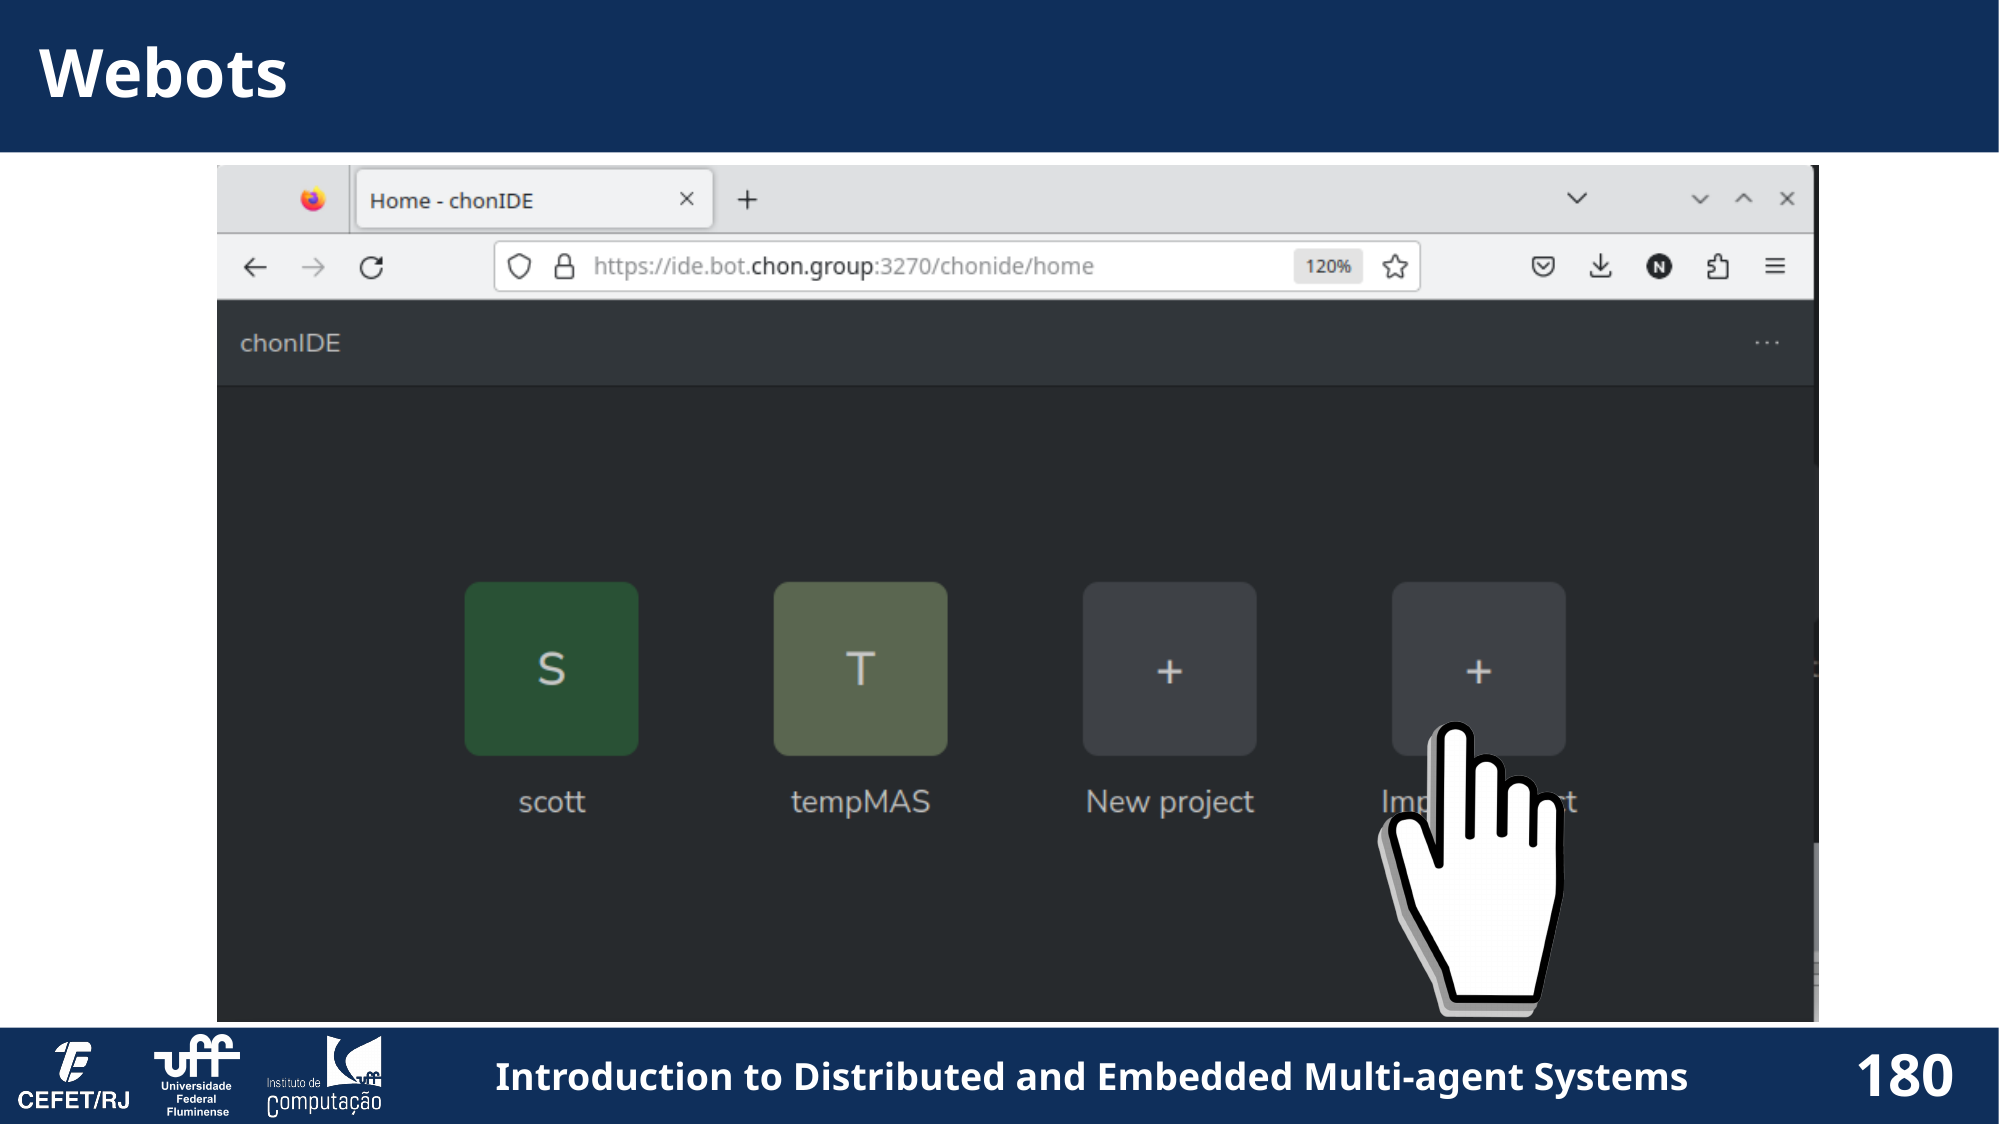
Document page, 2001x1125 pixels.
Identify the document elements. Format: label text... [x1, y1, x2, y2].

picture [217, 165, 1819, 1022]
picture [18, 1021, 129, 1125]
text_box Webots [25, 23, 1998, 116]
picture [153, 1033, 241, 1121]
picture [265, 1033, 383, 1118]
